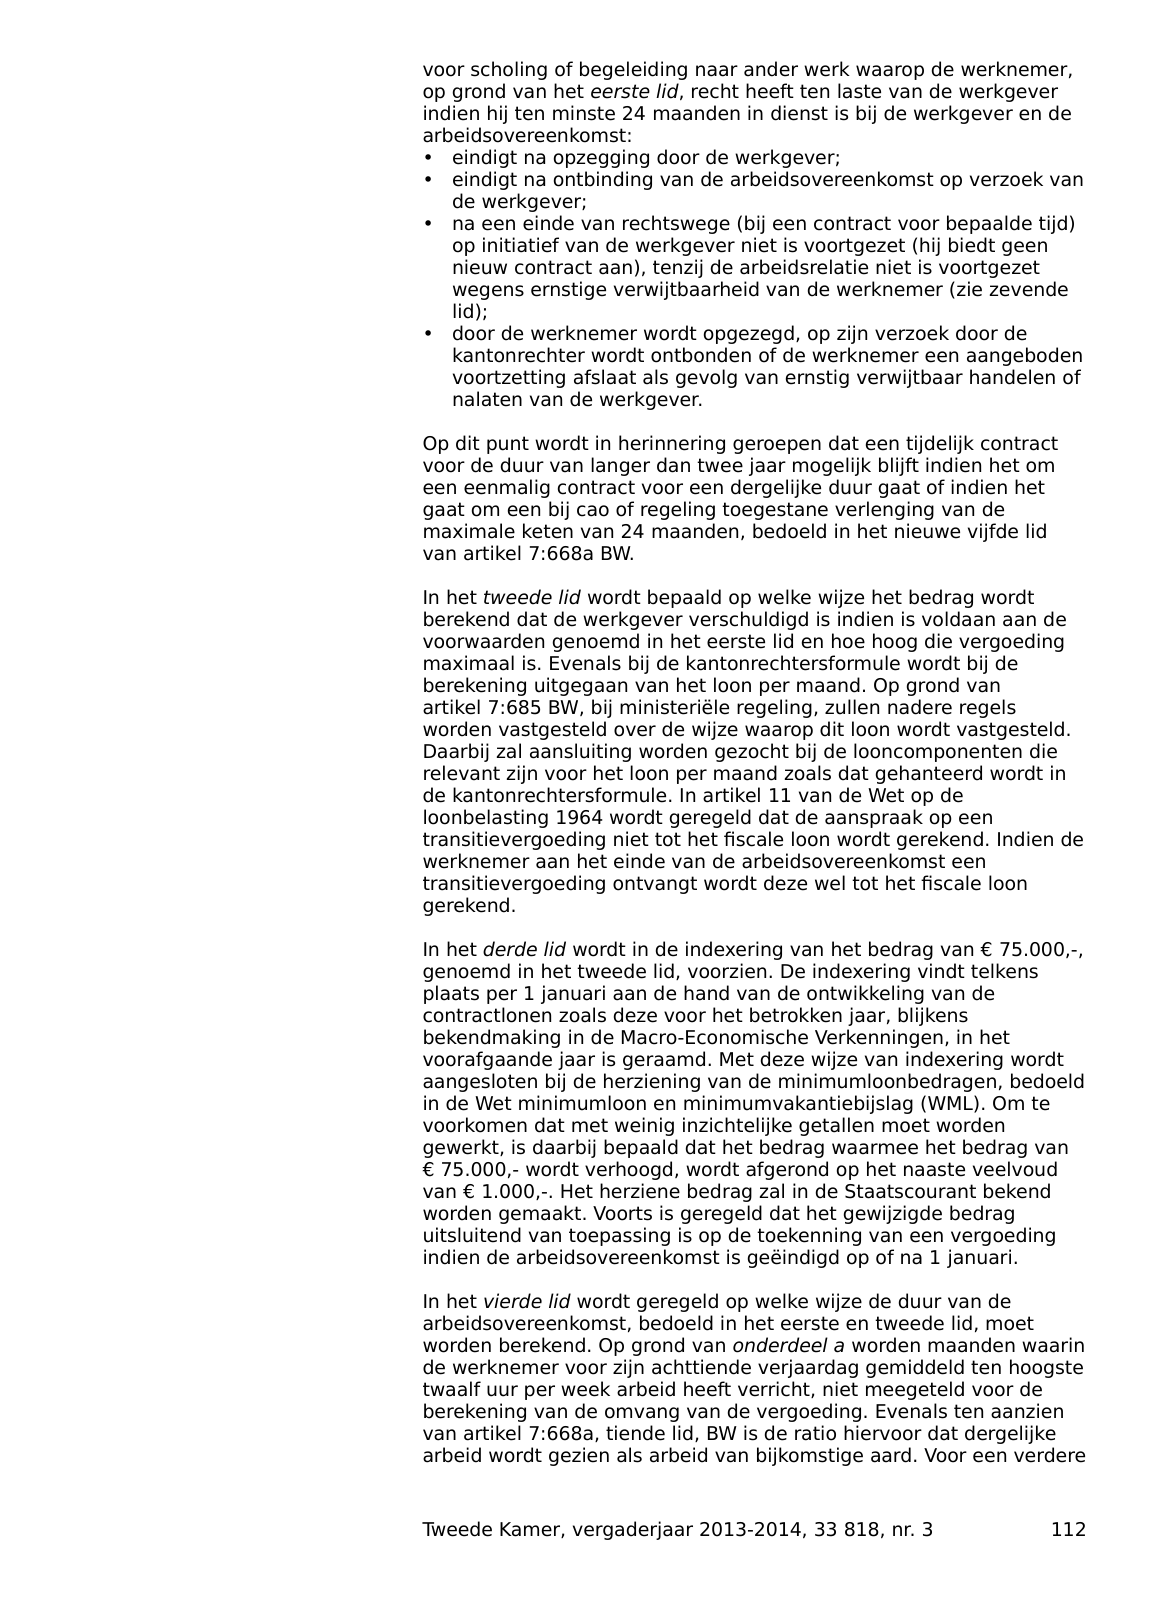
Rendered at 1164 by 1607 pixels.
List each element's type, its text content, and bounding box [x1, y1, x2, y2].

text • na een einde van rechtswege (bij een contract voor bepaalde tijd) op initiatief van de werkgever niet is voortgezet (hij biedt geen nieuw contract aan), tenzij de arbeidsrelatie niet is voortgezet wegens ernstige verwijtbaarheid van de werknemer (zie zevende lid); [422, 213, 1087, 323]
text voor scholing of begeleiding naar ander werk waarop de werknemer, op grond van het eerste lid, recht heeft ten laste van de werkgever indien hij ten minste 24 maanden in dienst is bij de werkgever en de arbeidsovereenkomst: [422, 59, 1087, 147]
text • eindigt na opzegging door de werkgever; [422, 147, 1087, 169]
text In het tweede lid wordt bepaald op welke wijze het bedrag wordt berekend dat de werkgever verschuldigd is indien is voldaan aan de voorwaarden genoemd in het eerste lid en hoe hoog die vergoeding maximaal is. Evenals bij de kantonrechtersformule wordt bij de berekening uitgegaan van het loon per maand. Op grond van artikel 7:685 BW, bij ministeriële regeling, zullen nadere regels worden vastgesteld over de wijze waarop dit loon wordt vastgesteld. Daarbij zal aansluiting worden gezocht bij de looncomponenten die relevant zijn voor het loon per maand zoals dat gehanteerd wordt in de kantonrechtersformule. In artikel 11 van de Wet op de loonbelasting 1964 wordt geregeld dat de aanspraak op een transitievergoeding niet tot het fiscale loon wordt gerekend. Indien de werknemer aan het einde van de arbeidsovereenkomst een transitievergoeding ontvangt wordt deze wel tot het fiscale loon gerekend. [422, 587, 1087, 917]
text In het derde lid wordt in de indexering van het bedrag van € 75.000,-, genoemd in het tweede lid, voorzien. De indexering vindt telkens plaats per 1 januari aan de hand van de ontwikkeling van de contractlonen zoals deze voor het betrokken jaar, blijkens bekendmaking in de Macro-Economische Verkenningen, in het voorafgaande jaar is geraamd. Met deze wijze van indexering wordt aangesloten bij de herziening van de minimumloonbedragen, bedoeld in de Wet minimumloon en minimumvakantiebijslag (WML). Om te voorkomen dat met weinig inzichtelijke getallen moet worden gewerkt, is daarbij bepaald dat het bedrag waarmee het bedrag van € 75.000,- wordt verhoogd, wordt afgerond op het naaste veelvoud van € 1.000,-. Het herziene bedrag zal in de Staatscourant bekend worden gemaakt. Voorts is geregeld dat het gewijzigde bedrag uitsluitend van toepassing is op de toekenning van een vergoeding indien de arbeidsovereenkomst is geëindigd op of na 1 januari. [422, 939, 1087, 1268]
text In het vierde lid wordt geregeld op welke wijze de duur van de arbeidsovereenkomst, bedoeld in het eerste en tweede lid, moet worden berekend. Op grond van onderdeel a worden maanden waarin de werknemer voor zijn achttiende verjaardag gemiddeld ten hoogste twaalf uur per week arbeid heeft verricht, niet meegeteld voor de berekening van de omvang van de vergoeding. Evenals ten aanzien van artikel 7:668a, tiende lid, BW is de ratio hiervoor dat dergelijke arbeid wordt gezien als arbeid van bijkomstige aard. Voor een verdere [422, 1291, 1087, 1467]
text Op dit punt wordt in herinnering geroepen dat een tijdelijk contract voor de duur van langer dan twee jaar mogelijk blijft indien het om een eenmalig contract voor een dergelijke duur gaat of indien het gaat om een bij cao of regeling toegestane verlenging van de maximale keten van 24 maanden, bedoeld in het nieuwe vijfde lid van artikel 7:668a BW. [422, 433, 1087, 565]
text • eindigt na ontbinding van de arbeidsovereenkomst op verzoek van de werkgever; [422, 169, 1087, 213]
text • door de werknemer wordt opgezegd, op zijn verzoek door de kantonrechter wordt ontbonden of de werknemer een aangeboden voortzetting afslaat als gevolg van ernstig verwijtbaar handelen of nalaten van de werkgever. [422, 323, 1087, 411]
